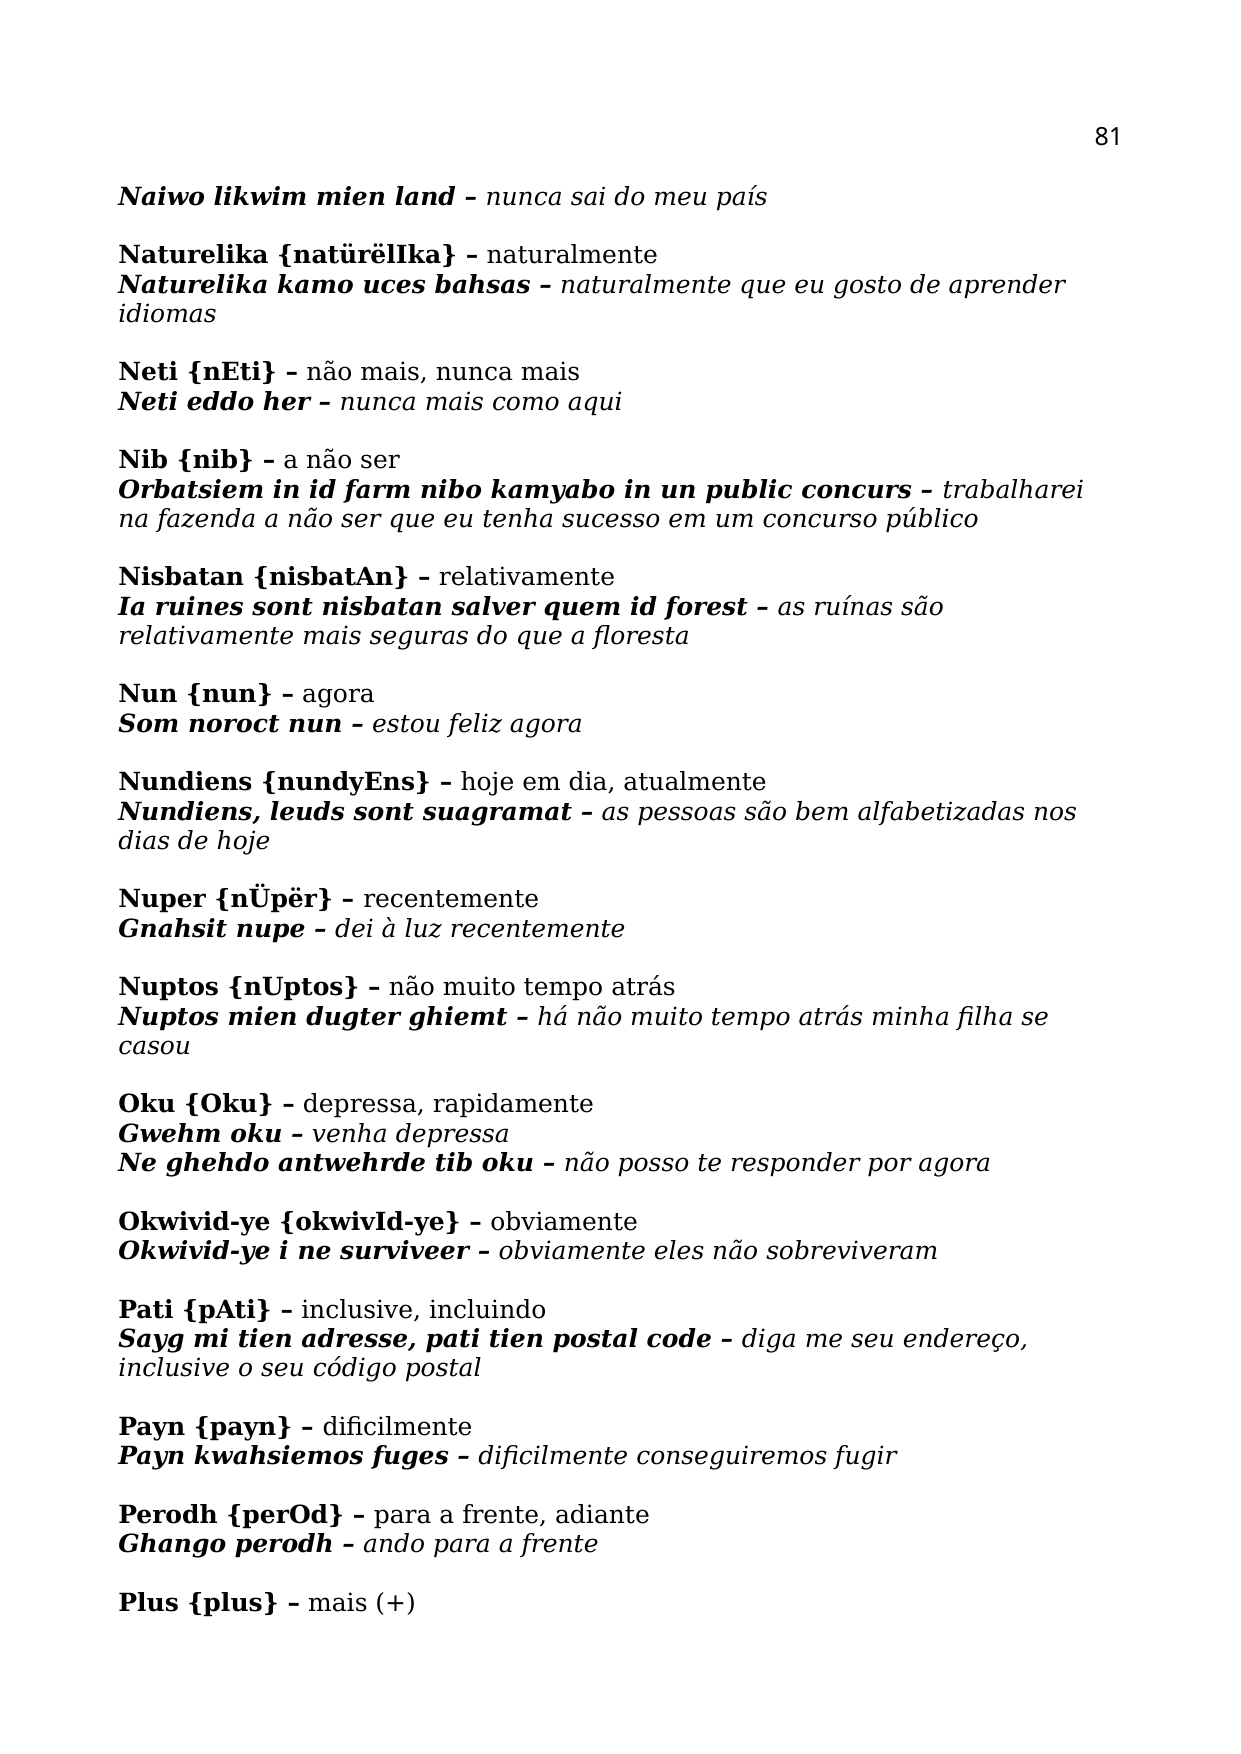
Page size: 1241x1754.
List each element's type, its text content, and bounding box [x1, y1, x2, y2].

text Naiwo likwim mien land – nunca sai do meu país [118, 182, 1123, 211]
text Nuptos mien dugter ghiemt – há não muito tempo atrás minha filha se casou [118, 1002, 1123, 1060]
text Payn kwahsiemos fuges – dificilmente conseguiremos fugir [118, 1441, 1123, 1470]
text Naturelika {natürëlIka} – naturalmente [118, 240, 1123, 269]
text Sayg mi tien adresse, pati tien postal code – diga me seu endereço, inclusive o seu código postal [118, 1324, 1123, 1382]
text Perodh {perOd} – para a frente, adiante [118, 1499, 1123, 1529]
text Nuptos {nUptos} – não muito tempo atrás [118, 972, 1123, 1002]
text Nuper {nÜpër} – recentemente [118, 884, 1123, 914]
text Pati {pAti} – inclusive, incluindo [118, 1294, 1123, 1324]
text Orbatsiem in id farm nibo kamyabo in un public concurs – trabalharei na fazenda a não ser que eu tenha sucesso em um concurso público [118, 474, 1123, 533]
text Okwivid-ye i ne surviveer – obviamente eles não sobreviveram [118, 1236, 1123, 1265]
text Neti eddo her – nunca mais como aqui [118, 387, 1123, 416]
text Ghango perodh – ando para a frente [118, 1529, 1123, 1558]
text Som noroct nun – estou feliz agora [118, 709, 1123, 738]
text Gnahsit nupe – dei à luz recentemente [118, 914, 1123, 943]
text Neti {nEti} – não mais, nunca mais [118, 357, 1123, 387]
text Plus {plus} – mais (+) [118, 1587, 1123, 1617]
text Gwehm oku – venha depressa [118, 1119, 1123, 1148]
text Ne ghehdo antwehrde tib oku – não posso te responder por agora [118, 1148, 1123, 1177]
text Ia ruines sont nisbatan salver quem id forest – as ruínas são relativamente mais seguras do que a floresta [118, 592, 1123, 650]
text Nun {nun} – agora [118, 679, 1123, 709]
text Payn {payn} – dificilmente [118, 1412, 1123, 1441]
text Naturelika kamo uces bahsas – naturalmente que eu gosto de aprender idiomas [118, 269, 1123, 328]
text Nundiens {nundyEns} – hoje em dia, atualmente [118, 767, 1123, 797]
text Okwivid-ye {okwivId-ye} – obviamente [118, 1207, 1123, 1236]
text Oku {Oku} – depressa, rapidamente [118, 1089, 1123, 1119]
text Nib {nib} – a não ser [118, 445, 1123, 474]
text Nisbatan {nisbatAn} – relativamente [118, 562, 1123, 592]
text Nundiens, leuds sont suagramat – as pessoas são bem alfabetizadas nos dias de hoje [118, 797, 1123, 855]
